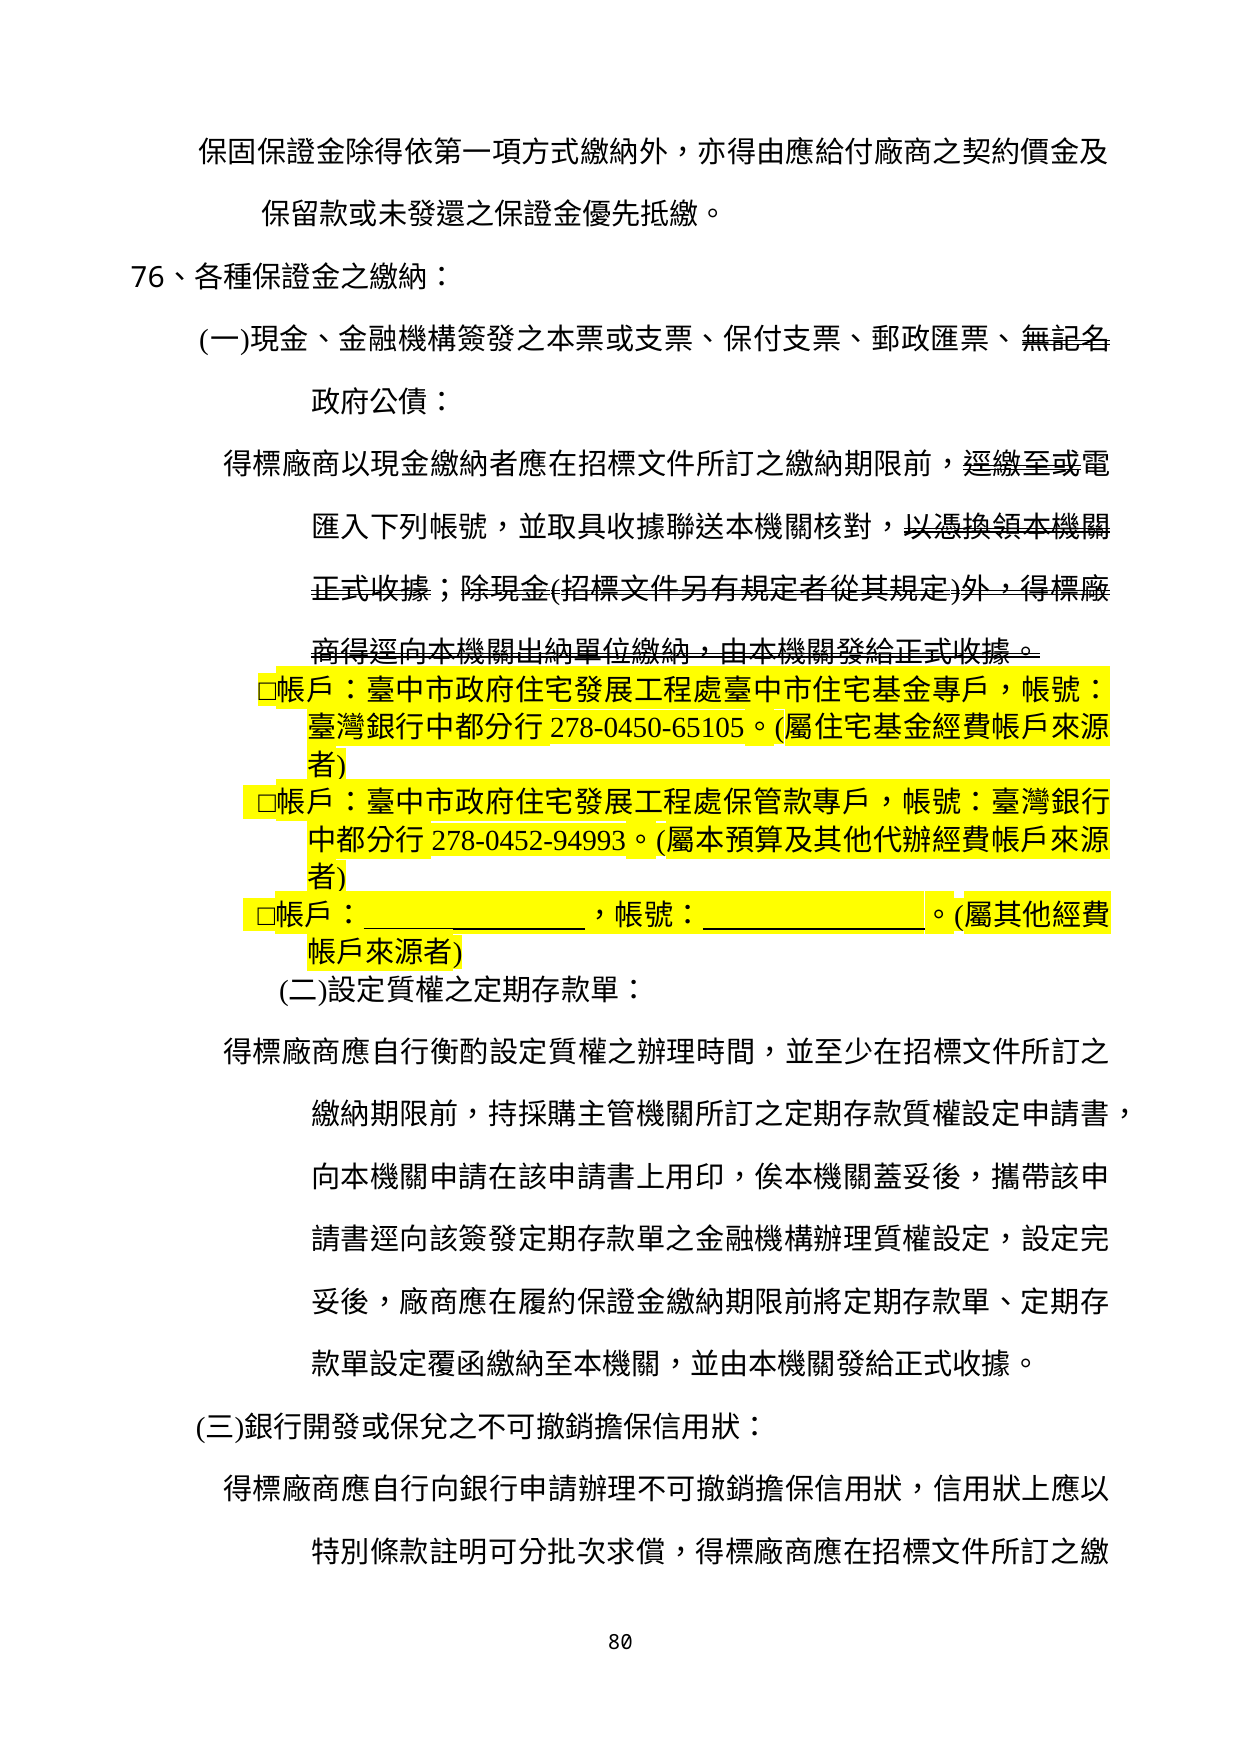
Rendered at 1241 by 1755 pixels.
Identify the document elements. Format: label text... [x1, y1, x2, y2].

list 各種保證金之繳納： [130, 233, 1110, 295]
text □帳戶： ，帳號： 。(屬其他經費帳戶來源者) [242, 895, 1110, 970]
text □帳戶：臺中市政府住宅發展工程處保管款專戶，帳號：臺灣銀行中都分行278-0452-94993。(屬本預算及其他代辦經費帳戶來源者) [242, 783, 1110, 895]
text (三)銀行開發或保兌之不可撤銷擔保信用狀： [130, 1383, 1110, 1445]
text (二)設定質權之定期存款單： [242, 970, 1110, 1008]
text 得標廠商以現金繳納者應在招標文件所訂之繳納期限前，逕繳至或電匯入下列帳號，並取具收據聯送本機關核對，以憑換領本機關正式收據；除現金(招標文件另有規定者從其規定)外，得標廠商得逕向本機關出納單位繳納，由本機關發給正式收據。 [130, 420, 1110, 670]
text 保固保證金除得依第一項方式繳納外，亦得由應給付廠商之契約價金及保留款或未發還之保證金優先抵繳。 [130, 108, 1110, 233]
text 得標廠商應自行衡酌設定質權之辦理時間，並至少在招標文件所訂之繳納期限前，持採購主管機關所訂之定期存款質權設定申請書，向本機關申請在該申請書上用印，俟本機關蓋妥後，攜帶該申請書逕向該簽發定期存款單之金融機構辦理質權設定，設定完妥後，廠商應在履約保證金繳納期限前將定期存款單、定期存款單設定覆函繳納至本機關，並由本機關發給正式收據。 [130, 1008, 1110, 1383]
text (一)現金、金融機構簽發之本票或支票、保付支票、郵政匯票、無記名政府公債： [130, 295, 1110, 420]
text 得標廠商應自行向銀行申請辦理不可撤銷擔保信用狀，信用狀上應以特別條款註明可分批次求償，得標廠商應在招標文件所訂之繳 [130, 1445, 1110, 1570]
text □帳戶：臺中市政府住宅發展工程處臺中市住宅基金專戶，帳號：臺灣銀行中都分行278-0450-65105。(屬住宅基金經費帳戶來源者) [242, 670, 1110, 783]
